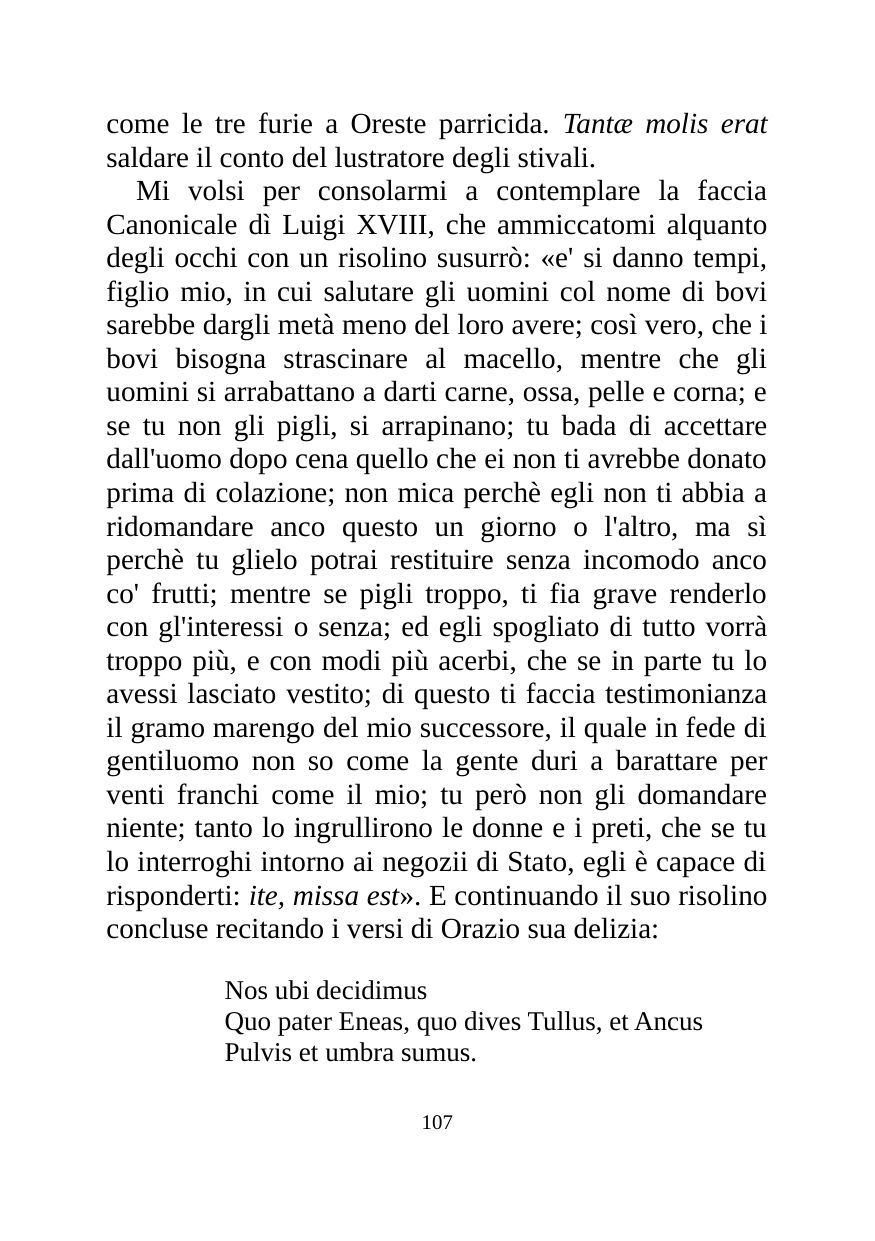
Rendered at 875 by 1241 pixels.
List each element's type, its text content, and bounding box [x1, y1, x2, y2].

text Nos ubi decidimus [224, 974, 768, 1005]
text Pulvis et umbra sumus. [224, 1037, 768, 1068]
text come le tre furie a Oreste parricida. Tantæ molis erat saldare il conto del lustratore degli stivali. [106, 106, 768, 173]
text Quo pater Eneas, quo dives Tullus, et Ancus [224, 1005, 768, 1037]
text Mi volsi per consolarmi a contemplare la faccia Canonicale dì Luigi XVIII, che ammiccatomi alquanto degli occhi con un risolino susurrò: «e' si danno tempi, figlio mio, in cui salutare gli uomini col nome di bovi sarebbe dargli metà meno del loro avere; così vero, che i bovi bisogna strascinare al macello, mentre che gli uomini si arrabattano a darti carne, ossa, pelle e corna; e se tu non gli pigli, si arrapinano; tu bada di accettare dall'uomo dopo cena quello che ei non ti avrebbe donato prima di colazione; non mica perchè egli non ti abbia a ridomandare anco questo un giorno o l'altro, ma sì perchè tu glielo potrai restituire senza incomodo anco co' frutti; mentre se pigli troppo, ti fia grave renderlo con gl'interessi o senza; ed egli spogliato di tutto vorrà troppo più, e con modi più acerbi, che se in parte tu lo avessi lasciato vestito; di questo ti faccia testimonianza il gramo marengo del mio successore, il quale in fede di gentiluomo non so come la gente duri a barattare per venti franchi come il mio; tu però non gli domandare niente; tanto lo ingrullirono le donne e i preti, che se tu lo interroghi intorno ai negozii di Stato, egli è capace di risponderti: ite, missa est». E continuando il suo risolino concluse recitando i versi di Orazio sua delizia: [106, 173, 768, 945]
